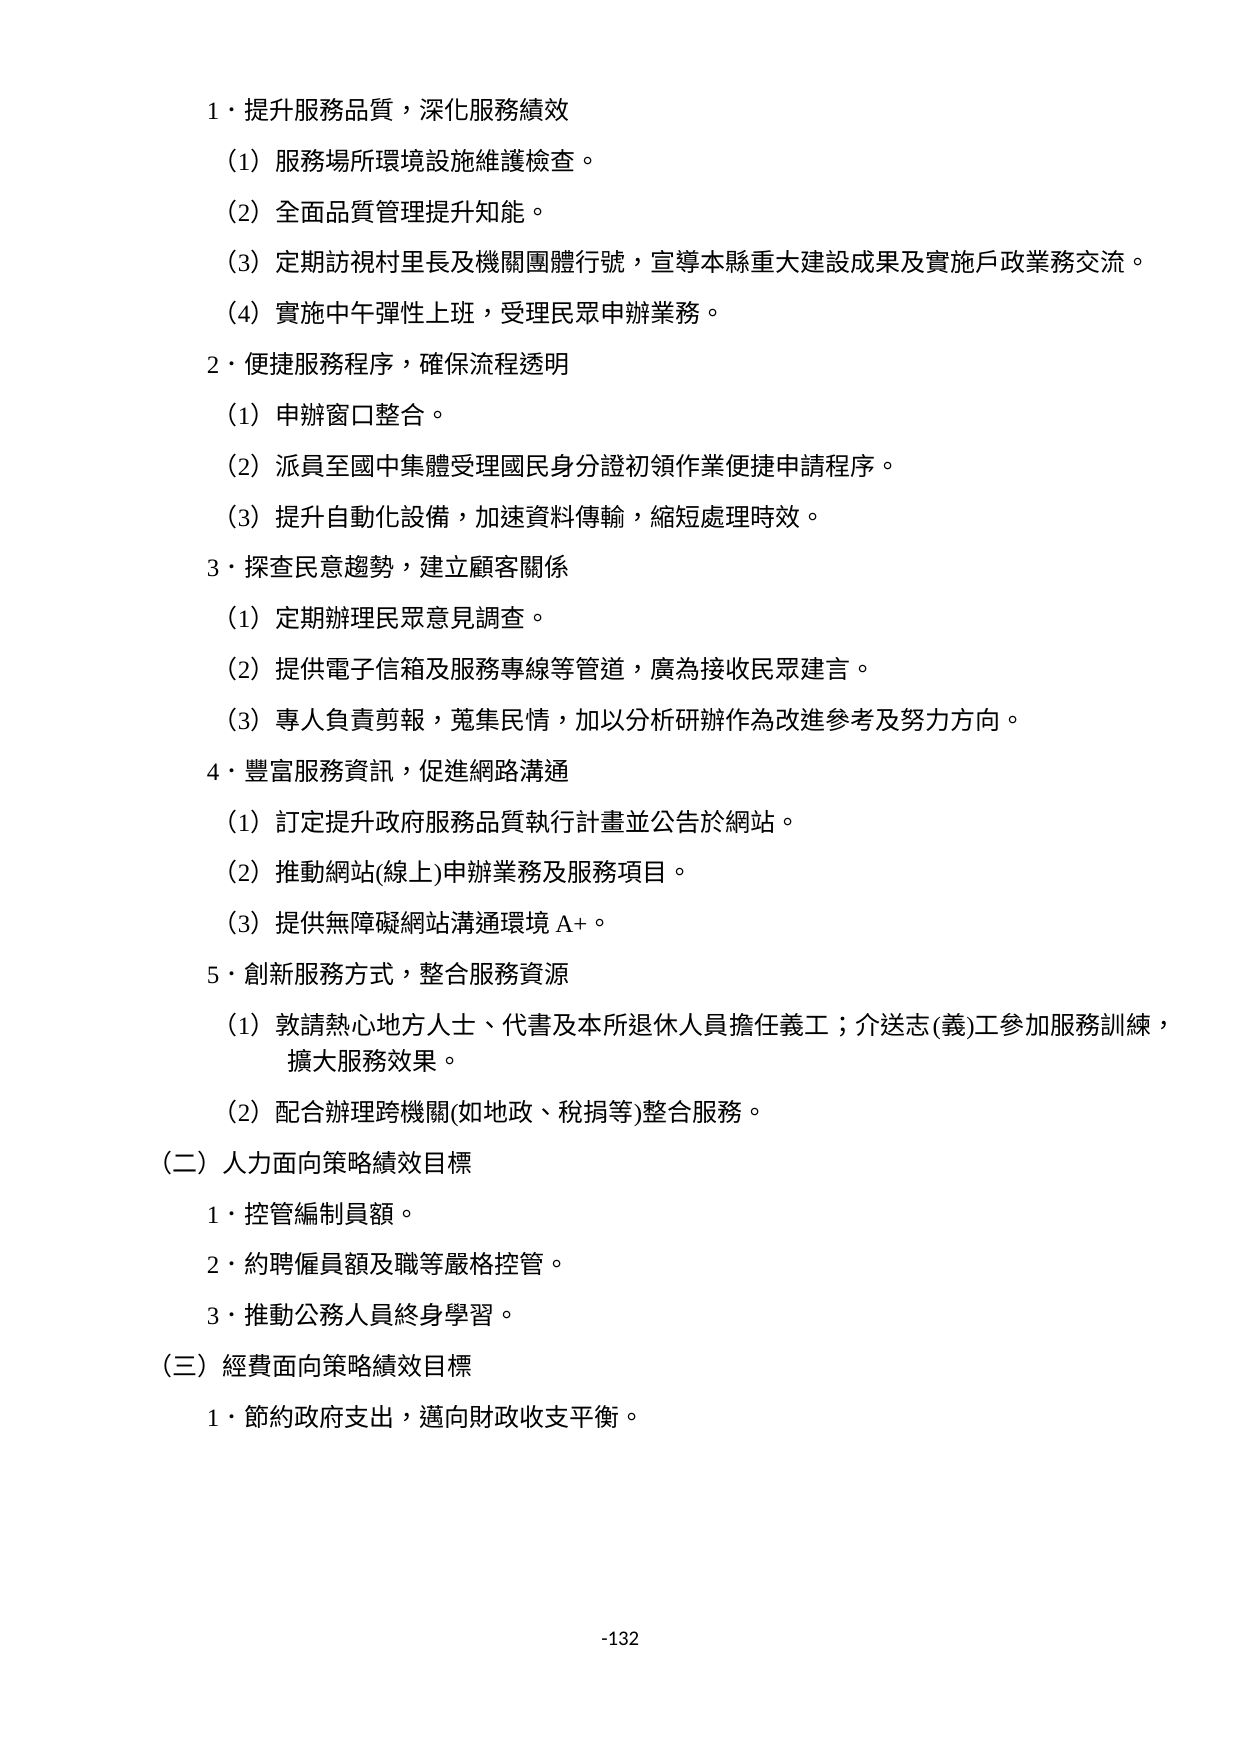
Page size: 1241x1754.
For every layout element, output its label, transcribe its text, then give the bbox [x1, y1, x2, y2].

list 申辦窗口整合。 [213, 395, 1152, 432]
list 豐富服務資訊，促進網路溝通 [207, 751, 1152, 787]
list 推動公務人員終身學習。 [207, 1296, 1152, 1332]
list 定期訪視村里長及機關團體行號，宣導本縣重大建設成果及實施戶政業務交流。 [213, 243, 1152, 279]
list 全面品質管理提升知能。 [213, 192, 1152, 228]
list 提供無障礙網站溝通環境A+。 [213, 904, 1152, 940]
text （三）經費面向策略績效目標 [148, 1347, 1152, 1383]
list 節約政府支出，邁向財政收支平衡。 [207, 1397, 1152, 1434]
list 實施中午彈性上班，受理民眾申辦業務。 [213, 294, 1152, 330]
list 探查民意趨勢，建立顧客關係 [207, 548, 1152, 584]
list 便捷服務程序，確保流程透明 [207, 344, 1152, 381]
list 推動網站(線上)申辦業務及服務項目。 [213, 853, 1152, 889]
list 創新服務方式，整合服務資源 [207, 954, 1152, 991]
list 配合辦理跨機關(如地政、稅捐等)整合服務。 [213, 1092, 1152, 1129]
list 約聘僱員額及職等嚴格控管。 [207, 1245, 1152, 1281]
list 敦請熱心地方人士、代書及本所退休人員擔任義工；介送志(義)工參加服務訓練，擴大服務效果。 [213, 1005, 1152, 1078]
list 控管編制員額。 [207, 1194, 1152, 1230]
list 派員至國中集體受理國民身分證初領作業便捷申請程序。 [213, 446, 1152, 482]
list 定期辦理民眾意見調查。 [213, 599, 1152, 635]
list 服務場所環境設施維護檢查。 [213, 141, 1152, 177]
list 專人負責剪報，蒐集民情，加以分析研辦作為改進參考及努力方向。 [213, 700, 1152, 737]
list 訂定提升政府服務品質執行計畫並公告於網站。 [213, 802, 1152, 838]
list 提升自動化設備，加速資料傳輸，縮短處理時效。 [213, 497, 1152, 533]
list 提升服務品質，深化服務績效 [207, 90, 1152, 127]
text （二）人力面向策略績效目標 [148, 1143, 1152, 1179]
list 提供電子信箱及服務專線等管道，廣為接收民眾建言。 [213, 649, 1152, 686]
